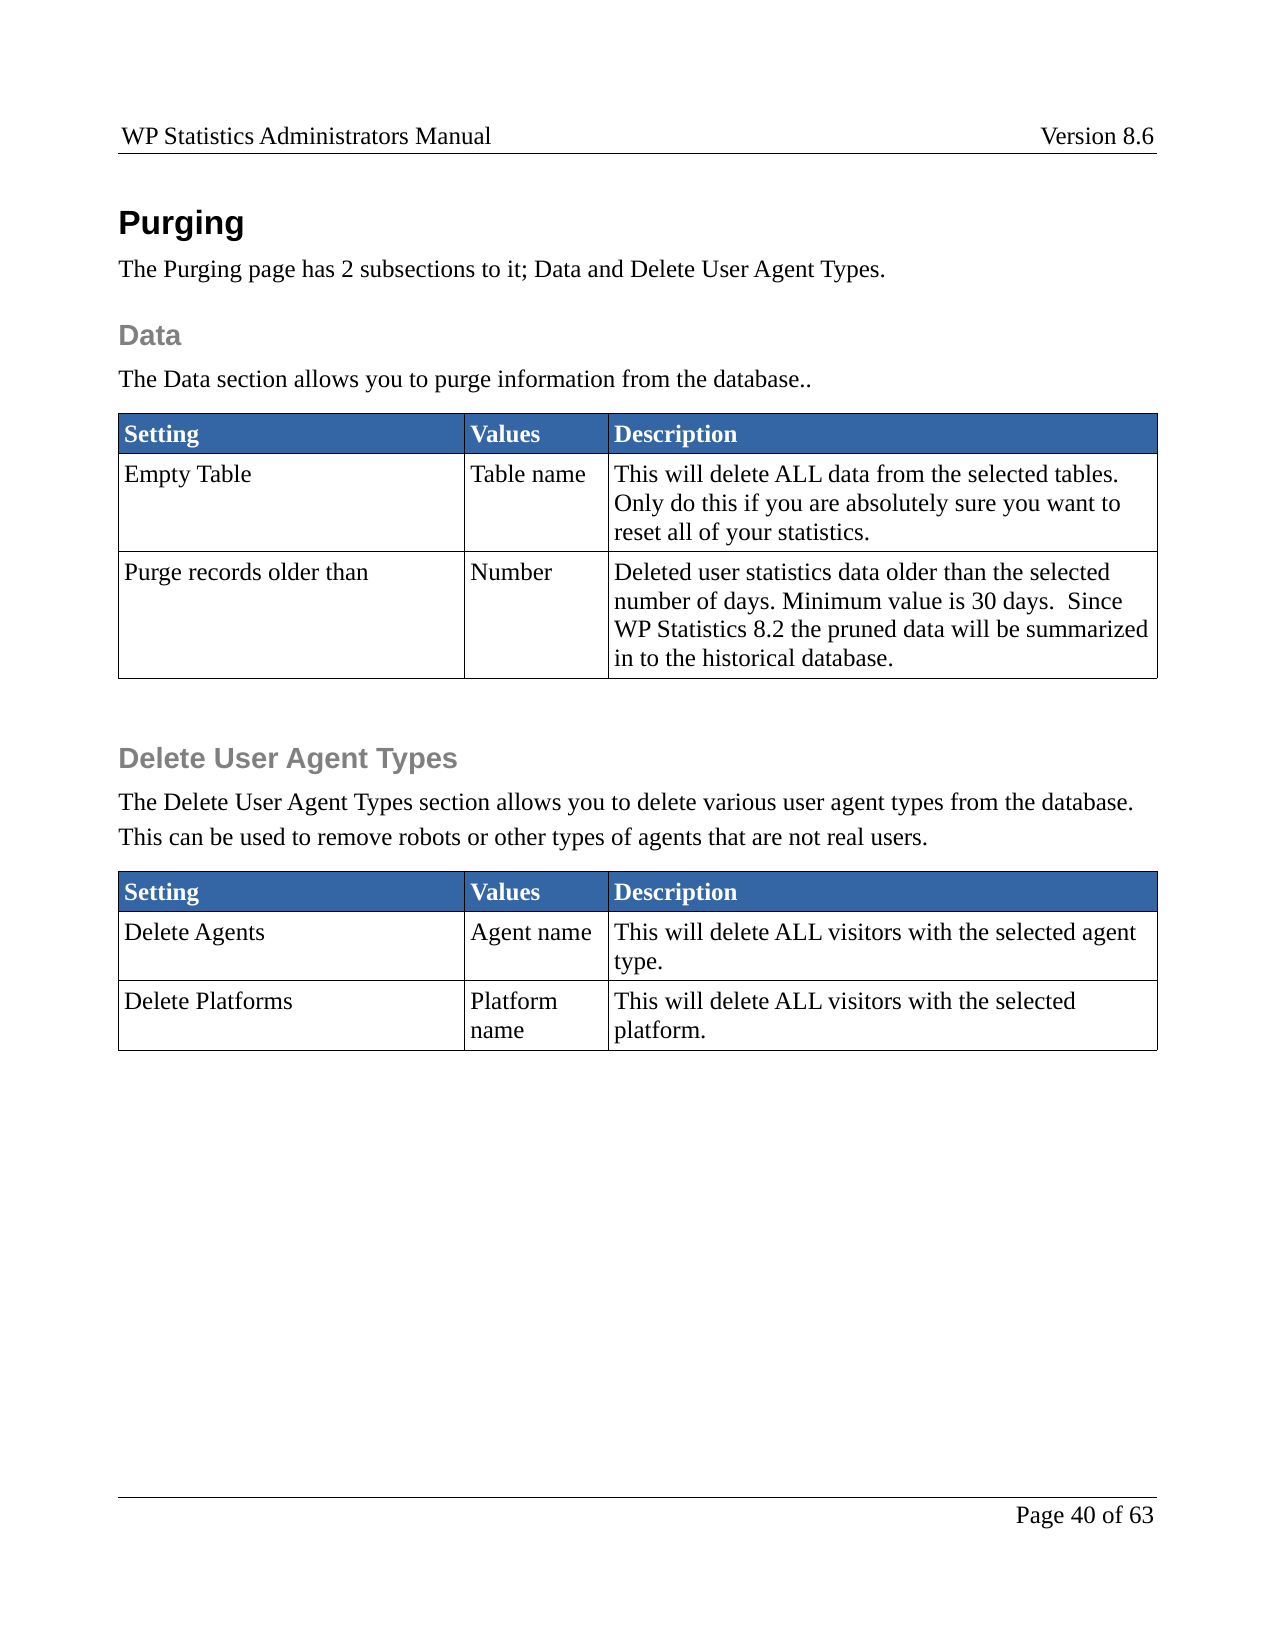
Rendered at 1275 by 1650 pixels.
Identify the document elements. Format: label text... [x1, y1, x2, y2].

table_cell This will delete ALL visitors with the selected agent type. [609, 912, 1157, 980]
table_header Description [609, 414, 1157, 453]
text The Purging page has 2 subsections to it; Data and Delete User Agent Types. [118, 254, 1157, 283]
table_header Values [465, 414, 608, 453]
table_cell Number [465, 552, 608, 678]
text The Data section allows you to purge information from the database.. [118, 364, 1157, 393]
table_cell Delete Platforms [119, 981, 464, 1049]
table_header Values [465, 872, 608, 911]
subtitle Delete User Agent Types [118, 741, 1157, 775]
table_cell Agent name [465, 912, 608, 980]
text The Delete User Agent Types section allows you to delete various user agent types from the database. This can be used to remove robots or other types of agents that are not real users. [118, 787, 1157, 851]
table_cell Table name [465, 454, 608, 551]
table_header Setting [119, 872, 464, 911]
table_cell Deleted user statistics data older than the selected number of days. Minimum value is 30 days. Since WP Statistics 8.2 the pruned data will be summarized in to the historical database. [609, 552, 1157, 678]
subtitle Purging [118, 203, 1157, 242]
table_cell Empty Table [119, 454, 464, 551]
table_cell Delete Agents [119, 912, 464, 980]
table_cell This will delete ALL data from the selected tables. Only do this if you are absolutely sure you want to reset all of your statistics. [609, 454, 1157, 551]
table_cell Platform name [465, 981, 608, 1049]
table_cell This will delete ALL visitors with the selected platform. [609, 981, 1157, 1049]
table_header Setting [119, 414, 464, 453]
table_header Description [609, 872, 1157, 911]
subtitle Data [118, 318, 1157, 351]
table_cell Purge records older than [119, 552, 464, 678]
